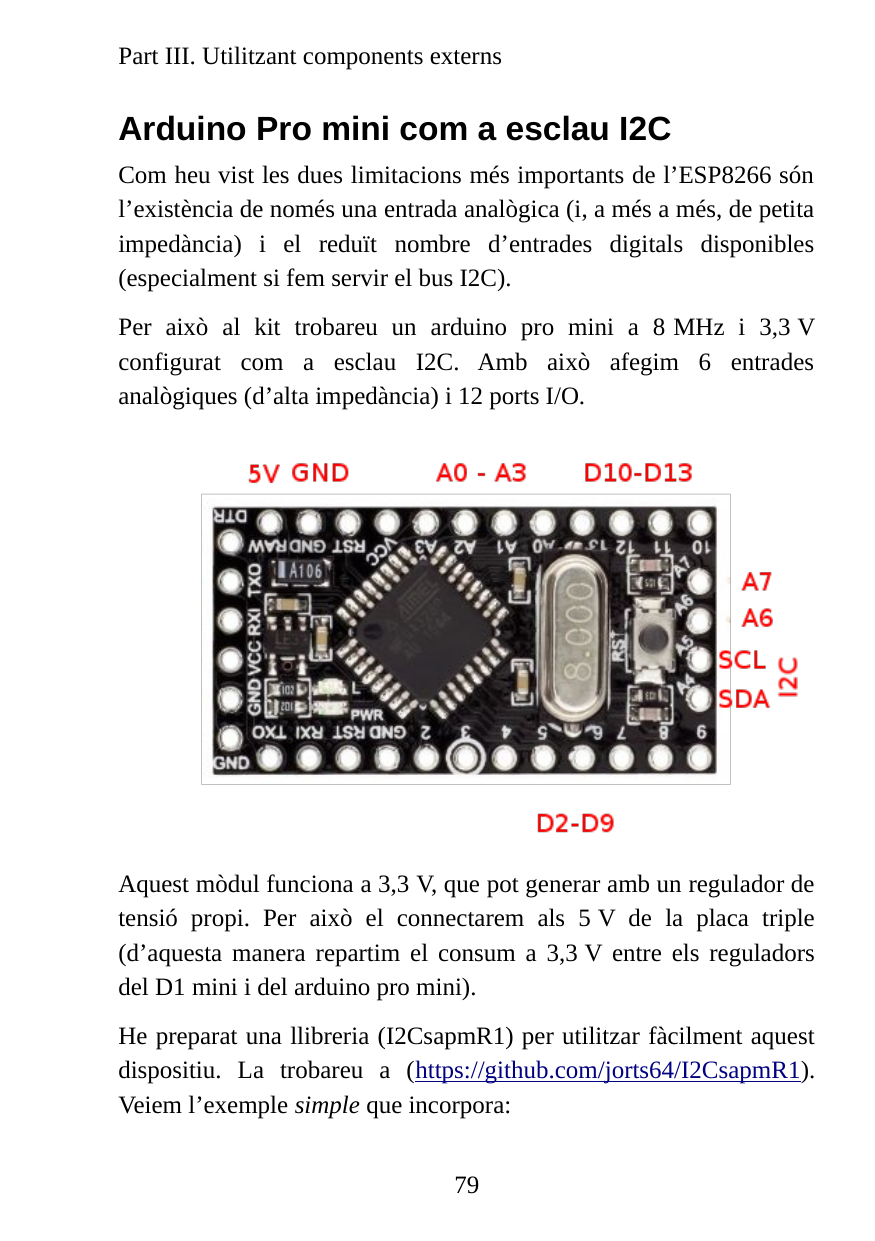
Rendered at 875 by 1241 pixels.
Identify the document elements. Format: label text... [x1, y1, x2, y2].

subtitle Arduino Pro mini com a esclau I2C [118, 109, 815, 147]
text He preparat una llibreria (I2CsapmR1) per utilitzar fàcilment aquest dispositiu. La trobareu a (https://github.com/jorts64/I2CsapmR1). Veiem l’exemple simple que incorpora: [118, 1021, 815, 1119]
text Per això al kit trobareu un arduino pro mini a 8 MHz i 3,3 V configurat com a esclau I2C. Amb això afegim 6 entrades analògiques (d’alta impedància) i 12 ports I/O. [118, 312, 815, 410]
text Aquest mòdul funciona a 3,3 V, que pot generar amb un regulador de tensió propi. Per això el connectarem als 5 V de la placa triple (d’aquesta manera repartim el consum a 3,3 V entre els reguladors del D1 mini i del arduino pro mini). [118, 869, 815, 1001]
picture [118, 430, 815, 849]
text Com heu vist les dues limitacions més importants de l’ESP8266 són l’existència de només una entrada analògica (i, a més a més, de petita impedància) i el reduït nombre d’entrades digitals disponibles (especialment si fem servir el bus I2C). [118, 160, 815, 292]
